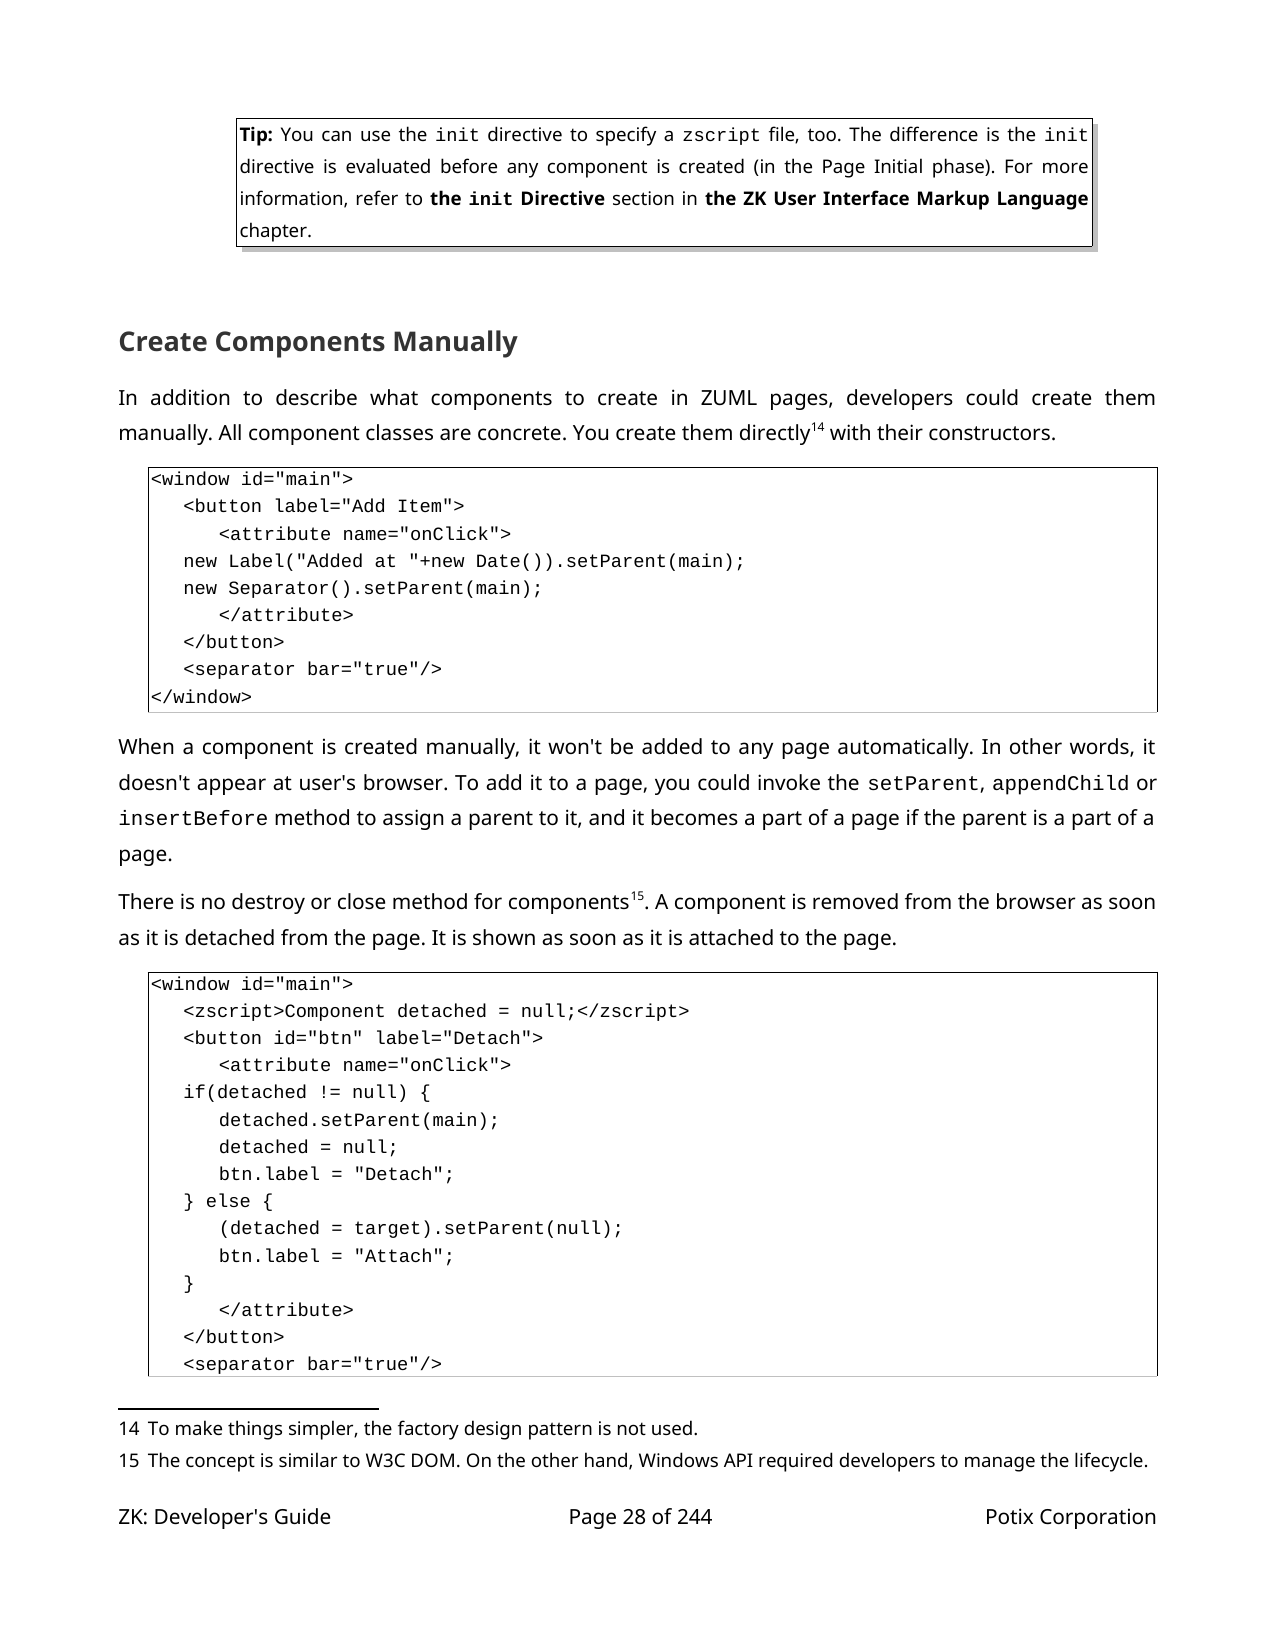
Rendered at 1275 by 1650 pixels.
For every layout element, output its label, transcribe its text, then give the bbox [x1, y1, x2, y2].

text if(detached != null) { [149, 1080, 1157, 1104]
text <separator bar="true"/> [149, 657, 1157, 682]
text </button> [149, 1325, 1157, 1349]
subtitle Create Components Manually [118, 322, 1157, 359]
text detached.setParent(main); [149, 1107, 1157, 1132]
text Tip: You can use the init directive to specify a zscript file, too. The difference is the init directive is evaluated before any component is created (in the Page Initial phase). For more information, refer to the init Directive section in the ZK User Interface Markup Language chapter. [237, 119, 1092, 246]
text <attribute name="onClick"> [149, 1053, 1157, 1077]
text <button id="btn" label="Detach"> [149, 1026, 1157, 1050]
text </attribute> [149, 1298, 1157, 1322]
text new Label("Added at "+new Date()).setParent(main); [149, 548, 1157, 573]
text </button> [149, 630, 1157, 654]
text In addition to describe what components to create in ZUML pages, developers could create them manually. All component classes are concrete. You create them directly with their constructors. [118, 383, 1157, 446]
text There is no destroy or close method for components. A component is removed from the browser as soon as it is detached from the page. It is shown as soon as it is attached to the page. [118, 887, 1157, 951]
text The concept is similar to W3C DOM. On the other hand, Windows API required developers to manage the lifecycle. [118, 1447, 1157, 1473]
text new Separator().setParent(main); [149, 576, 1157, 600]
text <window id="main"> [149, 973, 1157, 996]
text <zscript>Component detached = null;</zscript> [149, 999, 1157, 1023]
text </window> [149, 684, 1157, 712]
text btn.label = "Attach"; [149, 1243, 1157, 1268]
text btn.label = "Detach"; [149, 1162, 1157, 1186]
text } [149, 1271, 1157, 1295]
text <separator bar="true"/> [149, 1352, 1157, 1376]
text To make things simpler, the factory design pattern is not used. [118, 1416, 1157, 1441]
text When a component is created manually, it won't be added to any page automatically. In other words, it doesn't appear at user's browser. To add it to a page, you could invoke the setParent, appendChild or insertBefore method to assign a parent to it, and it becomes a part of a page if the parent is a part of a page. [118, 732, 1157, 867]
text <button label="Add Item"> [149, 494, 1157, 518]
text detached = null; [149, 1135, 1157, 1159]
text <attribute name="onClick"> [149, 521, 1157, 546]
text } else { [149, 1189, 1157, 1213]
text (detached = target).setParent(null); [149, 1216, 1157, 1241]
text <window id="main"> [149, 468, 1157, 491]
text </attribute> [149, 603, 1157, 627]
